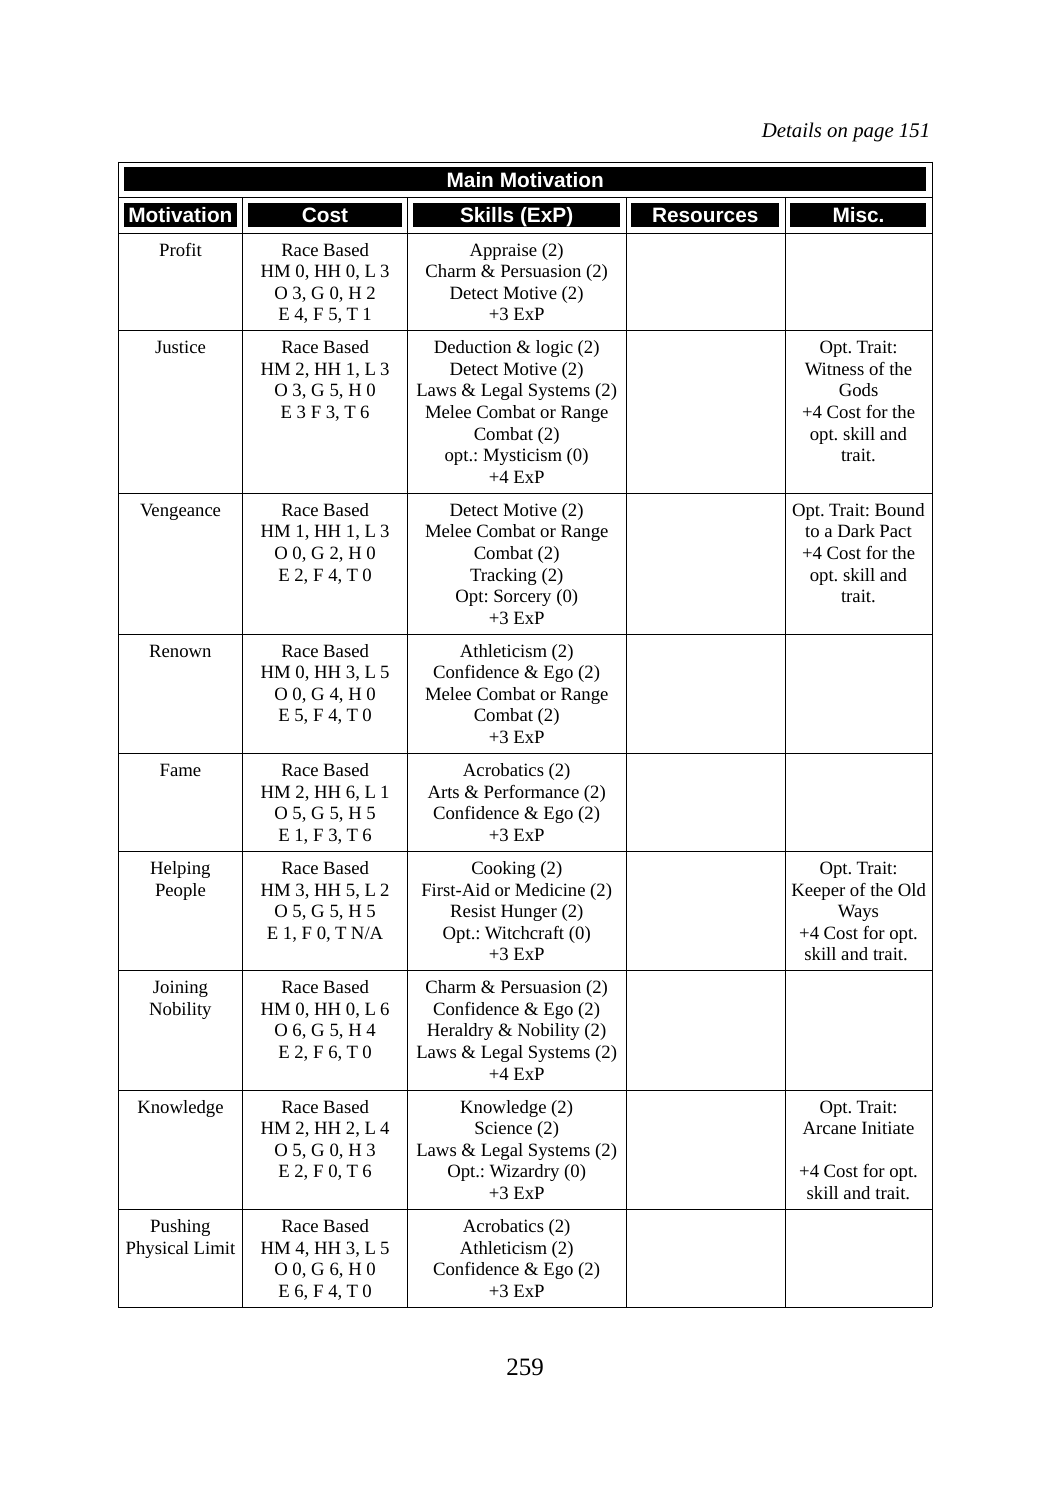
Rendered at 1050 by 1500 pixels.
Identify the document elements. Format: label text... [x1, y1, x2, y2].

table_cell Resources [627, 198, 785, 233]
table_cell Opt. Trait: Witness of the Gods +4 Cost for the opt. skill and trait. [786, 331, 932, 493]
table_cell [627, 754, 785, 851]
table_cell [627, 494, 785, 634]
table_cell [786, 754, 932, 851]
table_cell Race Based HM 2, HH 1, L 3 O 3, G 5, H 0 E 3 F 3, T 6 [243, 331, 407, 493]
table_cell Race Based HM 3, HH 5, L 2 O 5, G 5, H 5 E 1, F 0, T N/A [243, 852, 407, 970]
table_cell Knowledge [119, 1091, 242, 1209]
table_cell Race Based HM 2, HH 2, L 4 O 5, G 0, H 3 E 2, F 0, T 6 [243, 1091, 407, 1209]
subtitle Details on page 151 [118, 118, 932, 142]
table_cell Race Based HM 2, HH 6, L 1 O 5, G 5, H 5 E 1, F 3, T 6 [243, 754, 407, 851]
table_cell Skills (ExP) [408, 198, 626, 233]
table_cell Profit [119, 234, 242, 330]
table_cell Cost [243, 198, 407, 233]
table_cell [627, 1091, 785, 1209]
table_cell Race Based HM 0, HH 0, L 3 O 3, G 0, H 2 E 4, F 5, T 1 [243, 234, 407, 330]
table_cell Justice [119, 331, 242, 493]
table_cell Acrobatics (2) Athleticism (2) Confidence & Ego (2) +3 ExP [408, 1210, 626, 1307]
table_cell Race Based HM 0, HH 0, L 6 O 6, G 5, H 4 E 2, F 6, T 0 [243, 971, 407, 1090]
table_cell Charm & Persuasion (2) Confidence & Ego (2) Heraldry & Nobility (2) Laws & Legal Systems (2) +4 ExP [408, 971, 626, 1090]
table_cell Opt. Trait: Arcane Initiate +4 Cost for opt. skill and trait. [786, 1091, 932, 1209]
table_cell [786, 635, 932, 753]
table_cell Vengeance [119, 494, 242, 634]
table_header Main Motivation [119, 163, 932, 197]
table_cell [627, 971, 785, 1090]
table_cell Opt. Trait: Bound to a Dark Pact +4 Cost for the opt. skill and trait. [786, 494, 932, 634]
table_cell [627, 234, 785, 330]
table_cell [786, 234, 932, 330]
table_cell Deduction & logic (2) Detect Motive (2) Laws & Legal Systems (2) Melee Combat or Range Combat (2) opt.: Mysticism (0) +4 ExP [408, 331, 626, 493]
table_cell Knowledge (2) Science (2) Laws & Legal Systems (2) Opt.: Wizardry (0) +3 ExP [408, 1091, 626, 1209]
table_cell Helping People [119, 852, 242, 970]
table_cell Motivation [119, 198, 242, 233]
table_cell [786, 971, 932, 1090]
table_cell Cooking (2) First-Aid or Medicine (2) Resist Hunger (2) Opt.: Witchcraft (0) +3 ExP [408, 852, 626, 970]
table_cell Misc. [786, 198, 932, 233]
table_cell Pushing Physical Limit [119, 1210, 242, 1307]
table_cell Appraise (2) Charm & Persuasion (2) Detect Motive (2) +3 ExP [408, 234, 626, 330]
table_cell Race Based HM 4, HH 3, L 5 O 0, G 6, H 0 E 6, F 4, T 0 [243, 1210, 407, 1307]
table_cell Acrobatics (2) Arts & Performance (2) Confidence & Ego (2) +3 ExP [408, 754, 626, 851]
table_cell Joining Nobility [119, 971, 242, 1090]
table_cell [627, 852, 785, 970]
table_cell Race Based HM 1, HH 1, L 3 O 0, G 2, H 0 E 2, F 4, T 0 [243, 494, 407, 634]
table_cell [627, 1210, 785, 1307]
table_cell Fame [119, 754, 242, 851]
table_cell Race Based HM 0, HH 3, L 5 O 0, G 4, H 0 E 5, F 4, T 0 [243, 635, 407, 753]
table_cell [786, 1210, 932, 1307]
table_cell Renown [119, 635, 242, 753]
table_cell [627, 331, 785, 493]
table_cell Detect Motive (2) Melee Combat or Range Combat (2) Tracking (2) Opt: Sorcery (0) +3 ExP [408, 494, 626, 634]
table_cell Athleticism (2) Confidence & Ego (2) Melee Combat or Range Combat (2) +3 ExP [408, 635, 626, 753]
table_cell [627, 635, 785, 753]
table_cell Opt. Trait: Keeper of the Old Ways +4 Cost for opt. skill and trait. [786, 852, 932, 970]
